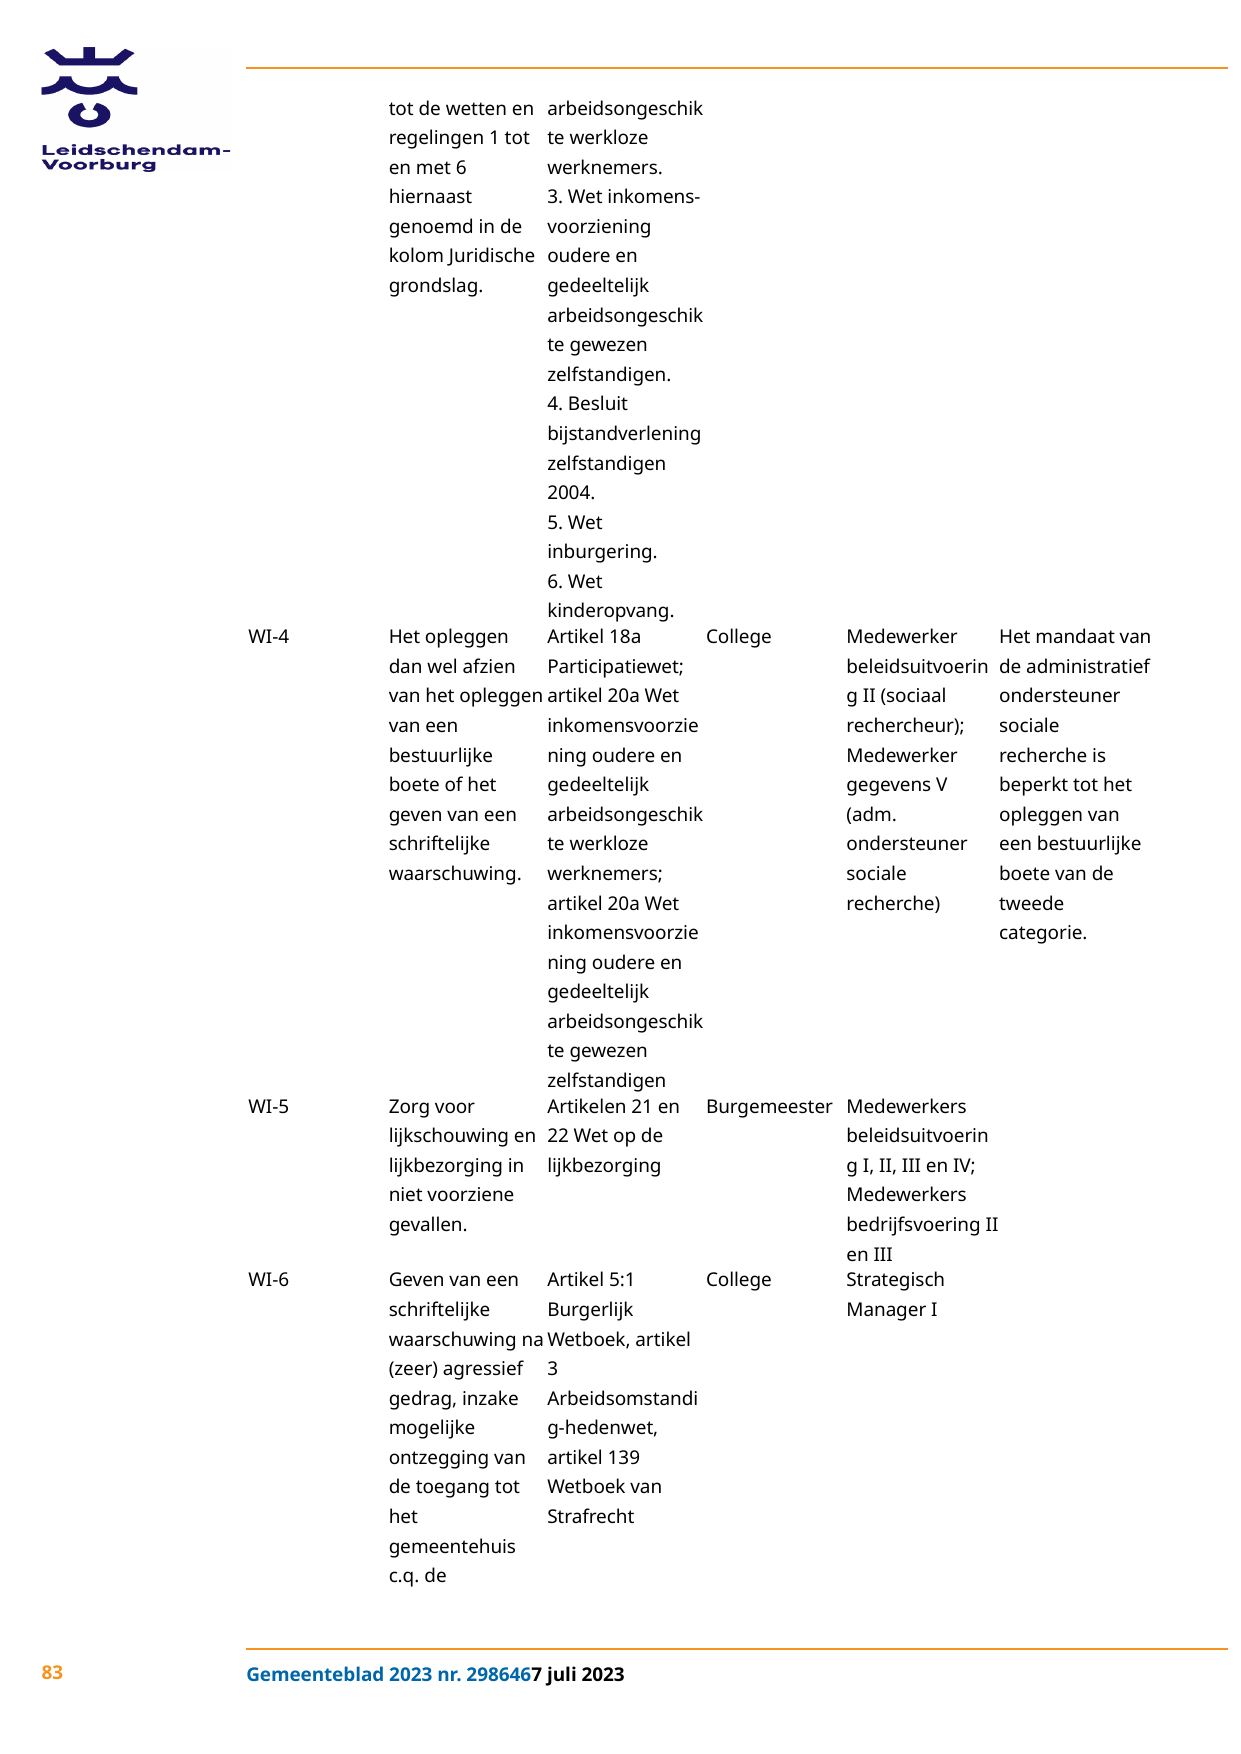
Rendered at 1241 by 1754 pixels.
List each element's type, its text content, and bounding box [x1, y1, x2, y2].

table_cell WI-4 [248, 624, 388, 1093]
table_cell arbeidsongeschikte werkloze werknemers. 3. Wet inkomens-voorziening oudere en gedeeltelijk arbeidsongeschikte gewezen zelfstandigen. 4. Besluit bijstandverlening zelfstandigen 2004. 5. Wet inburgering. 6. Wet kinderopvang. [547, 95, 706, 623]
table_cell College [706, 624, 846, 1093]
table_cell [999, 95, 1152, 623]
table_cell [706, 95, 846, 623]
table_cell Het opleggen dan wel afzien van het opleggen van een bestuurlijke boete of het geven van een schriftelijke waarschuwing. [389, 624, 547, 1093]
picture [41, 47, 231, 172]
table_cell Medewerker beleidsuitvoering II (sociaal rechercheur); Medewerker gegevens V (adm. ondersteuner sociale recherche) [846, 624, 999, 1093]
table_cell College [706, 1267, 846, 1588]
table_cell Geven van een schriftelijke waarschuwing na (zeer) agressief gedrag, inzake mogelijke ontzegging van de toegang tot het gemeentehuis c.q. de [389, 1267, 547, 1588]
table_cell Burgemeester [706, 1093, 846, 1267]
table_cell Het mandaat van de administratief ondersteuner sociale recherche is beperkt tot het opleggen van een bestuurlijke boete van de tweede categorie. [999, 624, 1152, 1093]
table_cell [999, 1093, 1152, 1267]
table_cell Artikelen 21 en 22 Wet op de lijkbezorging [547, 1093, 706, 1267]
table_cell WI-6 [248, 1267, 388, 1588]
table_cell [846, 95, 999, 623]
table_cell WI-5 [248, 1093, 388, 1267]
table_cell [248, 95, 388, 623]
table_cell tot de wetten en regelingen 1 tot en met 6 hiernaast genoemd in de kolom Juridische grondslag. [389, 95, 547, 623]
table_cell [999, 1267, 1152, 1588]
table_cell Artikel 18a Participatiewet; artikel 20a Wet inkomensvoorziening oudere en gedeeltelijk arbeidsongeschikte werkloze werknemers; artikel 20a Wet inkomensvoorziening oudere en gedeeltelijk arbeidsongeschikte gewezen zelfstandigen [547, 624, 706, 1093]
table_cell Medewerkers beleidsuitvoering I, II, III en IV; Medewerkers bedrijfsvoering II en III [846, 1093, 999, 1267]
table_cell Zorg voor lijkschouwing en lijkbezorging in niet voorziene gevallen. [389, 1093, 547, 1267]
table_cell Artikel 5:1 Burgerlijk Wetboek, artikel 3 Arbeidsomstandig-hedenwet, artikel 139 Wetboek van Strafrecht [547, 1267, 706, 1588]
table_cell Strategisch Manager I [846, 1267, 999, 1588]
